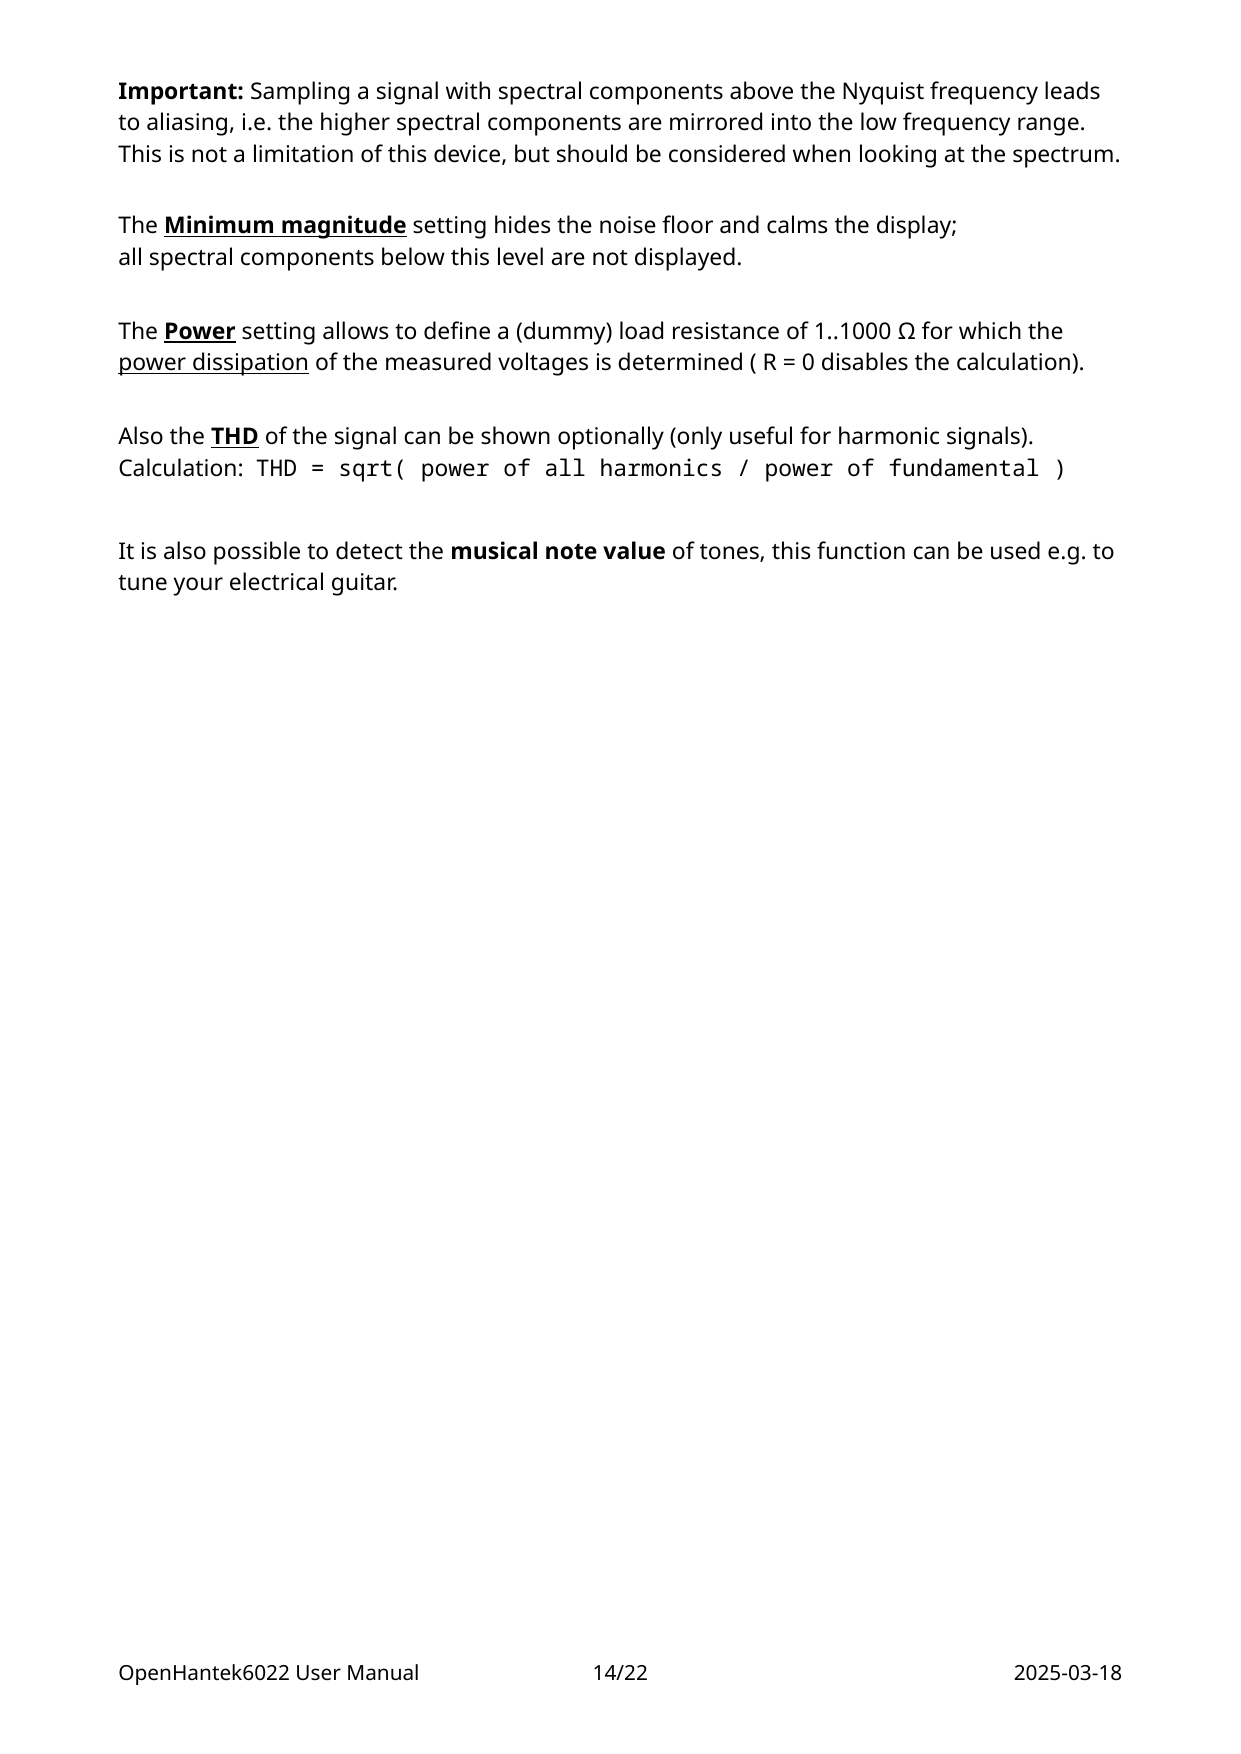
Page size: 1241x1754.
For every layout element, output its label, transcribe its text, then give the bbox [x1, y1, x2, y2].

text This is not a limitation of this device, but should be considered when looking at the spectrum. [118, 137, 1122, 169]
text It is also possible to detect the musical note value of tones, this function can be used e.g. to tune your electrical guitar. [118, 535, 1122, 598]
text The Minimum magnitude setting hides the noise floor and calms the display; all spectral components below this level are not displayed. [118, 209, 1122, 272]
text The Power setting allows to define a (dummy) load resistance of 1..1000 Ω for which the power dissipation of the measured voltages is determined ( R = 0 disables the calculation). [118, 283, 1122, 377]
text Important: Sampling a signal with spectral components above the Nyquist frequency leads to aliasing, i.e. the higher spectral components are mirrored into the low frequency range. [118, 75, 1122, 137]
text Also the THD of the signal can be shown optionally (only useful for harmonic signals). Calculation: THD = sqrt( power of all harmonics / power of fundamental ) [118, 389, 1122, 483]
